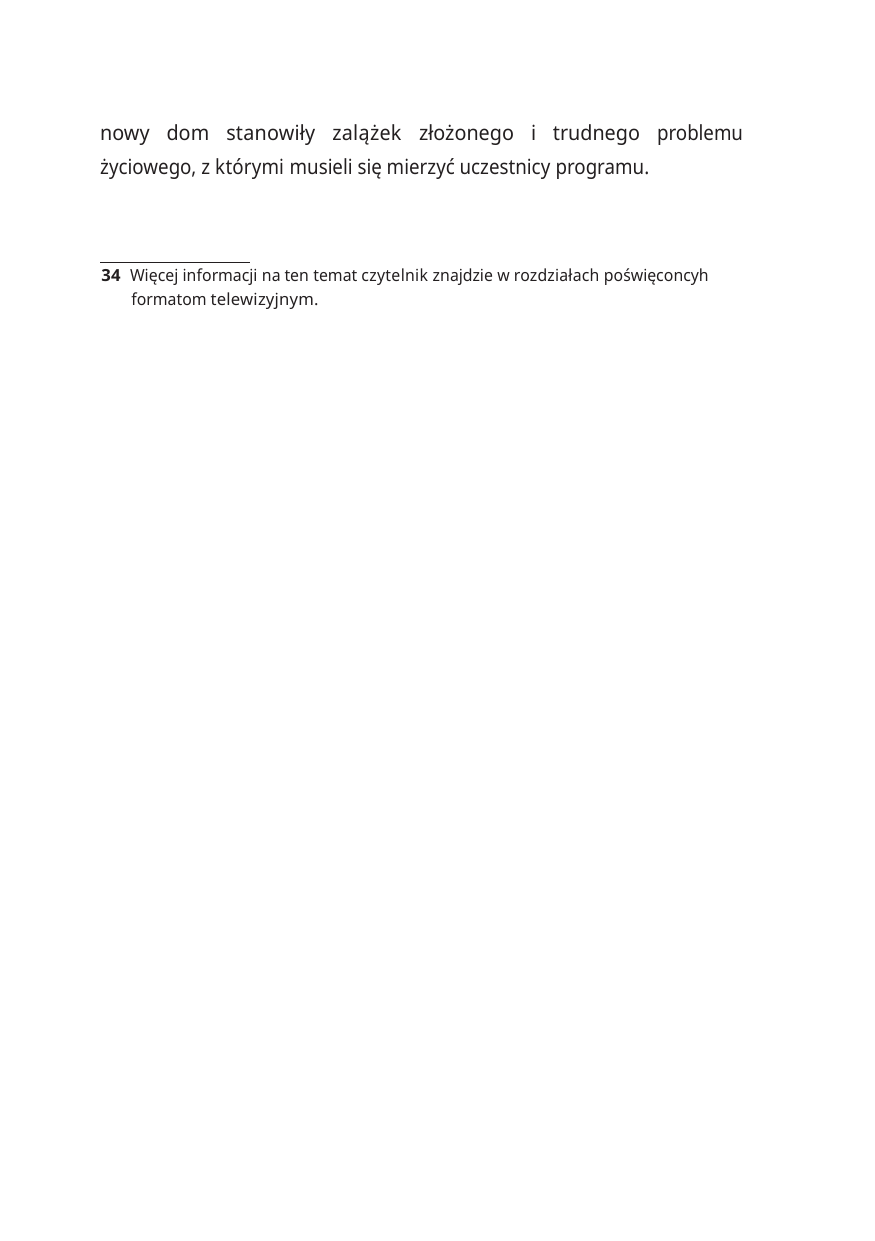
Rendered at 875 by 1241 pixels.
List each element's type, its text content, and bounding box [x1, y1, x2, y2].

text nowy dom stanowiły zalążek złożonego i trudnego problemu życiowego, z którymi musieli się mierzyć uczestnicy programu. [100, 118, 743, 181]
list Więcej informacji na ten temat czytelnik znajdzie w rozdziałach poświęconcyh formatom telewizyjnym. [101, 264, 738, 310]
